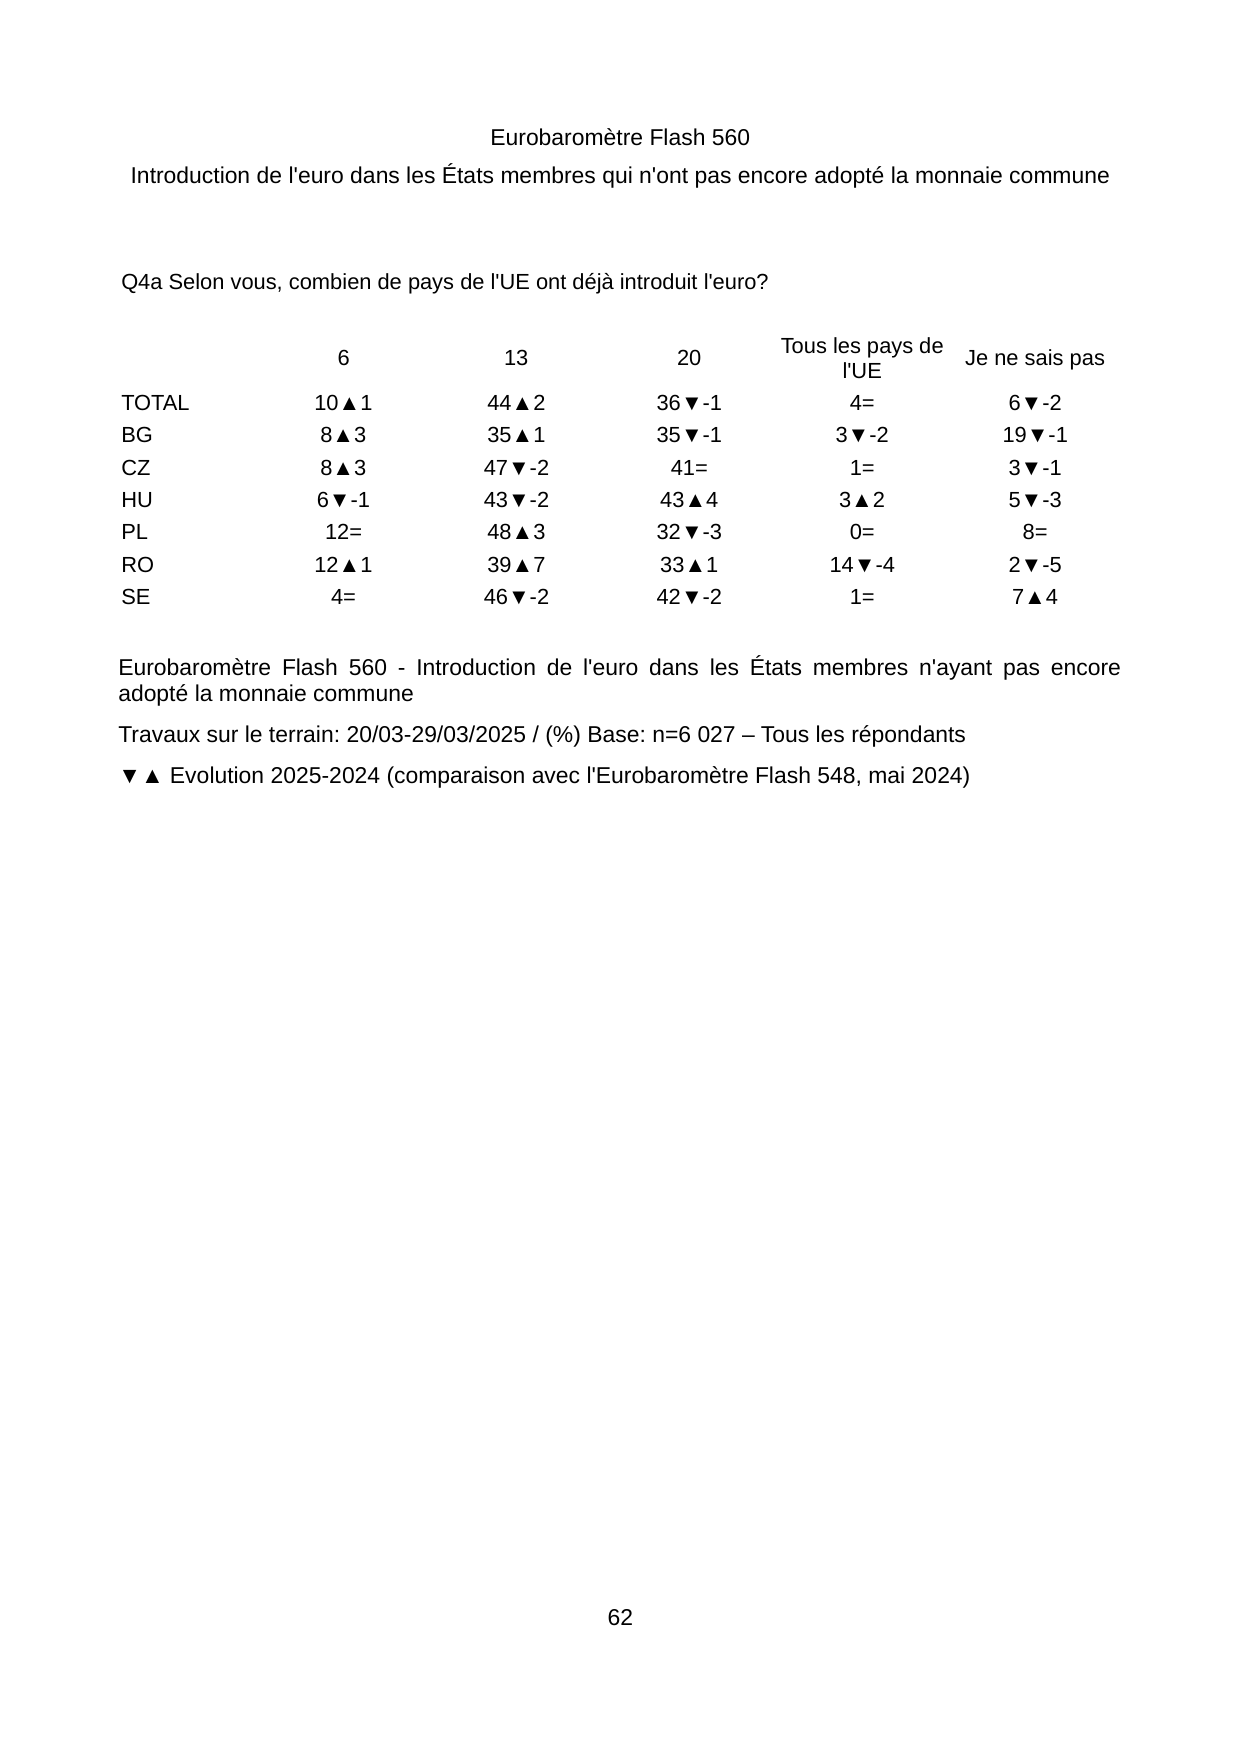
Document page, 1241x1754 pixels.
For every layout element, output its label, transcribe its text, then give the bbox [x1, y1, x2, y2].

table_cell TOTAL [118, 386, 257, 418]
table_cell 35▼-1 [603, 419, 776, 451]
table_cell 3▼-1 [949, 451, 1121, 483]
text ▼▲ Evolution 2025-2024 (comparaison avec l'Eurobaromètre Flash 548, mai 2024) [118, 762, 1122, 788]
table_cell 5▼-3 [949, 483, 1121, 516]
table_cell 48▲3 [430, 516, 603, 548]
table_cell [949, 298, 1121, 330]
table_cell [776, 298, 948, 330]
table_cell 33▲1 [603, 548, 776, 580]
table_cell 4= [776, 386, 948, 418]
table_cell 1= [776, 451, 948, 483]
table_cell 4= [257, 580, 430, 613]
table_cell 12▲1 [257, 548, 430, 580]
table_cell PL [118, 516, 257, 548]
table_cell 2▼-5 [949, 548, 1121, 580]
table_cell HU [118, 483, 257, 516]
table_cell 8= [949, 516, 1121, 548]
table_cell SE [118, 580, 257, 613]
table_cell BG [118, 419, 257, 451]
table_cell [257, 298, 430, 330]
table_cell 6▼-2 [949, 386, 1121, 418]
text Travaux sur le terrain: 20/03-29/03/2025 / (%) Base: n=6 027 – Tous les répondants [118, 721, 1122, 747]
table_cell 44▲2 [430, 386, 603, 418]
table_cell [430, 298, 603, 330]
table_cell 6▼-1 [257, 483, 430, 516]
table_cell 42▼-2 [603, 580, 776, 613]
table_header Q4a Selon vous, combien de pays de l'UE ont déjà introduit l'euro? [118, 265, 1121, 297]
table_cell 47▼-2 [430, 451, 603, 483]
table_cell 0= [776, 516, 948, 548]
table_cell 3▼-2 [776, 419, 948, 451]
table_cell 8▲3 [257, 451, 430, 483]
table_cell 41= [603, 451, 776, 483]
table_cell RO [118, 548, 257, 580]
table_cell 46▼-2 [430, 580, 603, 613]
table_cell [603, 298, 776, 330]
table_cell 1= [776, 580, 948, 613]
table_cell [118, 330, 257, 386]
table_cell 3▲2 [776, 483, 948, 516]
table_cell 32▼-3 [603, 516, 776, 548]
table_cell 35▲1 [430, 419, 603, 451]
table_cell 43▲4 [603, 483, 776, 516]
table_cell Je ne sais pas [949, 330, 1121, 386]
text Eurobaromètre Flash 560 - Introduction de l'euro dans les États membres n'ayant pas encore adopté la monnaie commune [118, 654, 1122, 706]
table_cell 14▼-4 [776, 548, 948, 580]
table_cell [118, 298, 257, 330]
table_cell CZ [118, 451, 257, 483]
table_cell 10▲1 [257, 386, 430, 418]
table_cell Tous les pays de l'UE [776, 330, 948, 386]
table_cell 43▼-2 [430, 483, 603, 516]
table_cell 7▲4 [949, 580, 1121, 613]
table_cell 8▲3 [257, 419, 430, 451]
table_cell 12= [257, 516, 430, 548]
table_cell 6 [257, 330, 430, 386]
table_cell 19▼-1 [949, 419, 1121, 451]
table_cell 39▲7 [430, 548, 603, 580]
table_cell 20 [603, 330, 776, 386]
table_cell 13 [430, 330, 603, 386]
table_cell 36▼-1 [603, 386, 776, 418]
